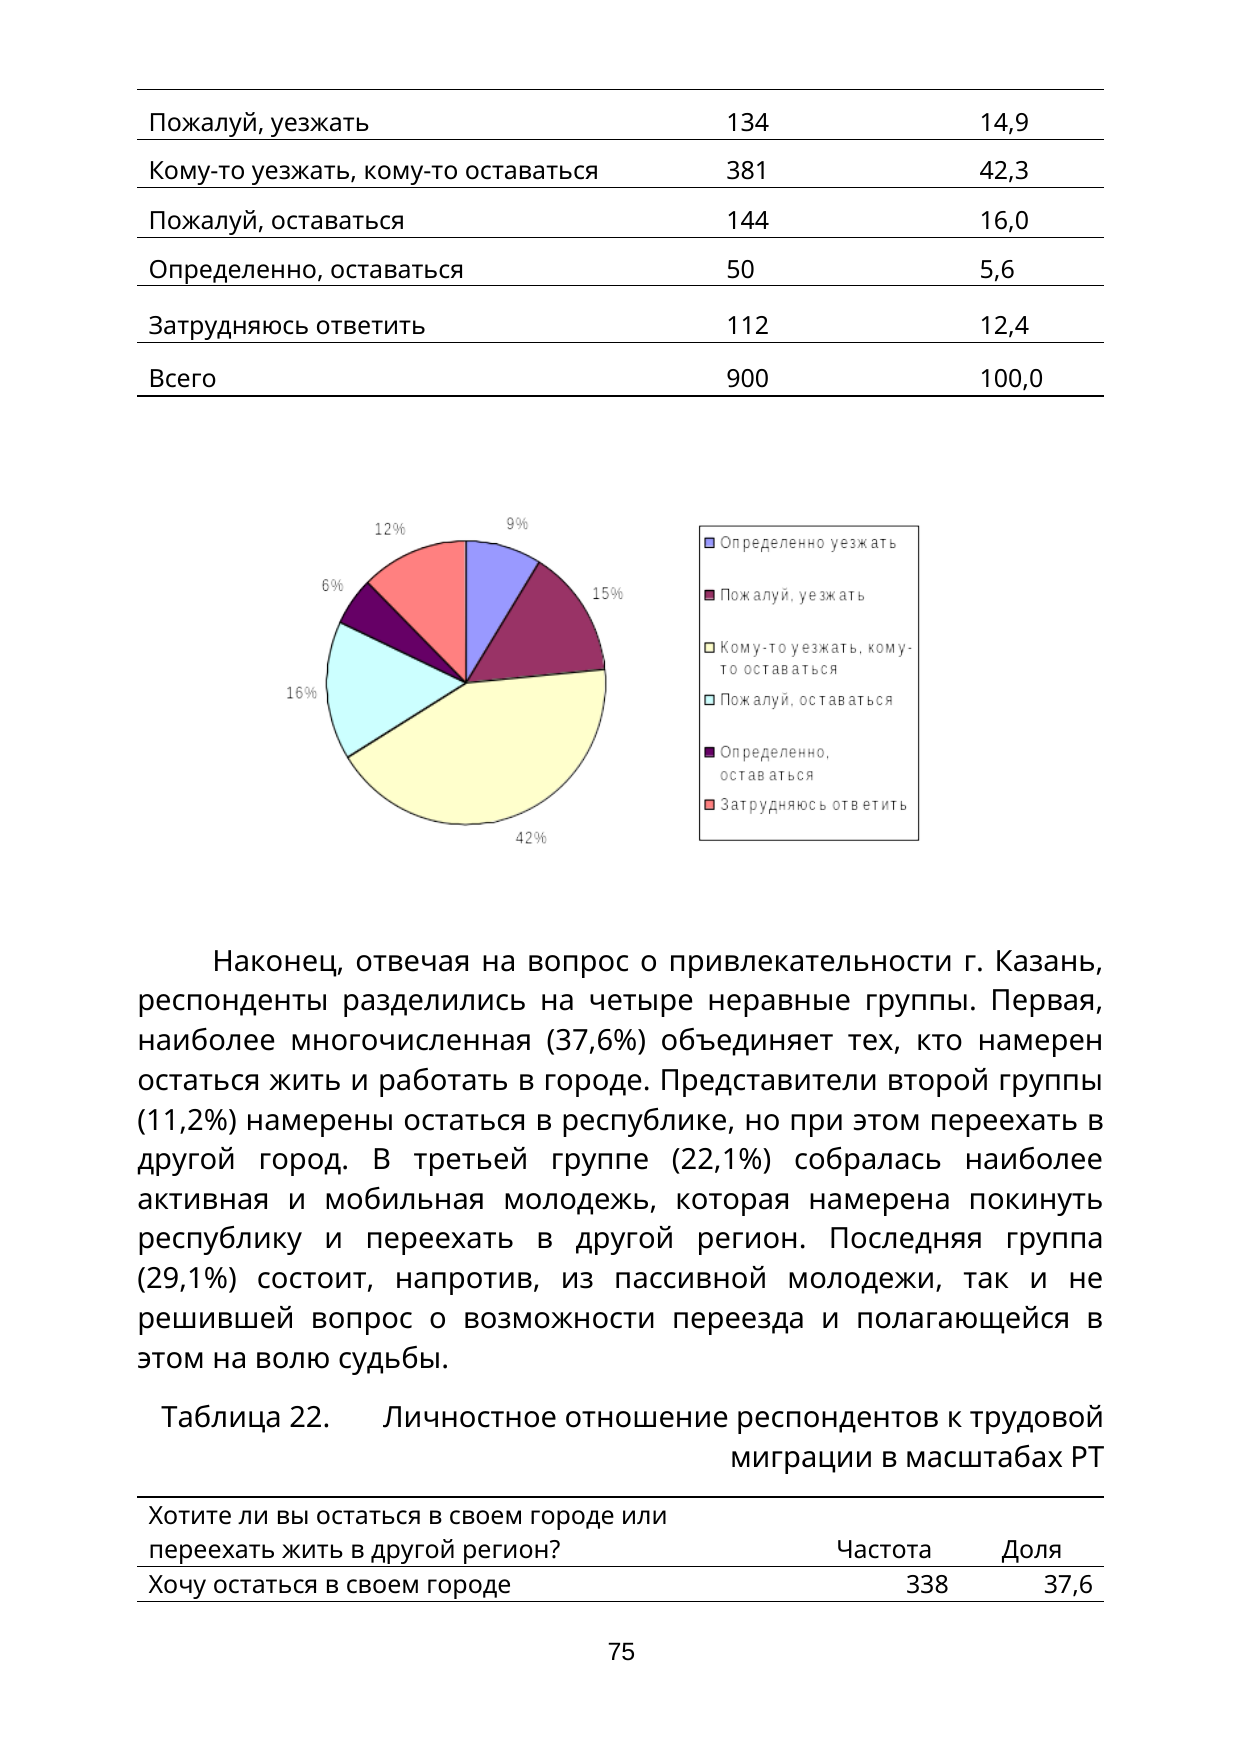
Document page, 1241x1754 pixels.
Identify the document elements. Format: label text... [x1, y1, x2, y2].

table_cell Определенно, оставаться [137, 238, 715, 285]
table_cell Пожалуй, оставаться [137, 188, 715, 237]
table_cell 14,9 [968, 90, 1104, 138]
table_cell 50 [715, 238, 968, 285]
table_cell 338 [809, 1567, 960, 1601]
table_cell 37,6 [960, 1567, 1104, 1601]
table_cell 144 [715, 188, 968, 237]
table_cell 42,3 [968, 140, 1104, 187]
table_cell Кому-то уезжать, кому-то оставаться [137, 140, 715, 187]
table_cell 900 [715, 343, 968, 395]
table_cell 112 [715, 286, 968, 342]
table_cell 16,0 [968, 188, 1104, 237]
text Таблица 22. Личностное отношение респондентов к трудовой миграции в масштабах РТ [137, 1396, 1104, 1476]
table_cell Хочу остаться в своем городе [137, 1567, 809, 1601]
table_cell Пожалуй, уезжать [137, 90, 715, 138]
table_cell 12,4 [968, 286, 1104, 342]
table_header Хотите ли вы остаться в своем городе или переехать жить в другой регион? [137, 1498, 809, 1566]
table_header Частота [809, 1498, 960, 1566]
table_cell 134 [715, 90, 968, 138]
table_cell 381 [715, 140, 968, 187]
table_cell Всего [137, 343, 715, 395]
table_cell 100,0 [968, 343, 1104, 395]
text Наконец, отвечая на вопрос о привлекательности г. Казань, респонденты разделились на четыре неравные группы. Первая, наиболее многочисленная (37,6%) объединяет тех, кто намерен остаться жить и работать в городе. Представители второй группы (11,2%) намерены остаться в республике, но при этом переехать в другой город. В третьей группе (22,1%) собралась наиболее активная и мобильная молодежь, которая намерена покинуть республику и переехать в другой регион. Последняя группа (29,1%) состоит, напротив, из пассивной молодежи, так и не решившей вопрос о возможности переезда и полагающейся в этом на волю судьбы. [137, 940, 1104, 1377]
table_cell Затрудняюсь ответить [137, 286, 715, 342]
table_header Доля [960, 1498, 1104, 1566]
table_cell 5,6 [968, 238, 1104, 285]
